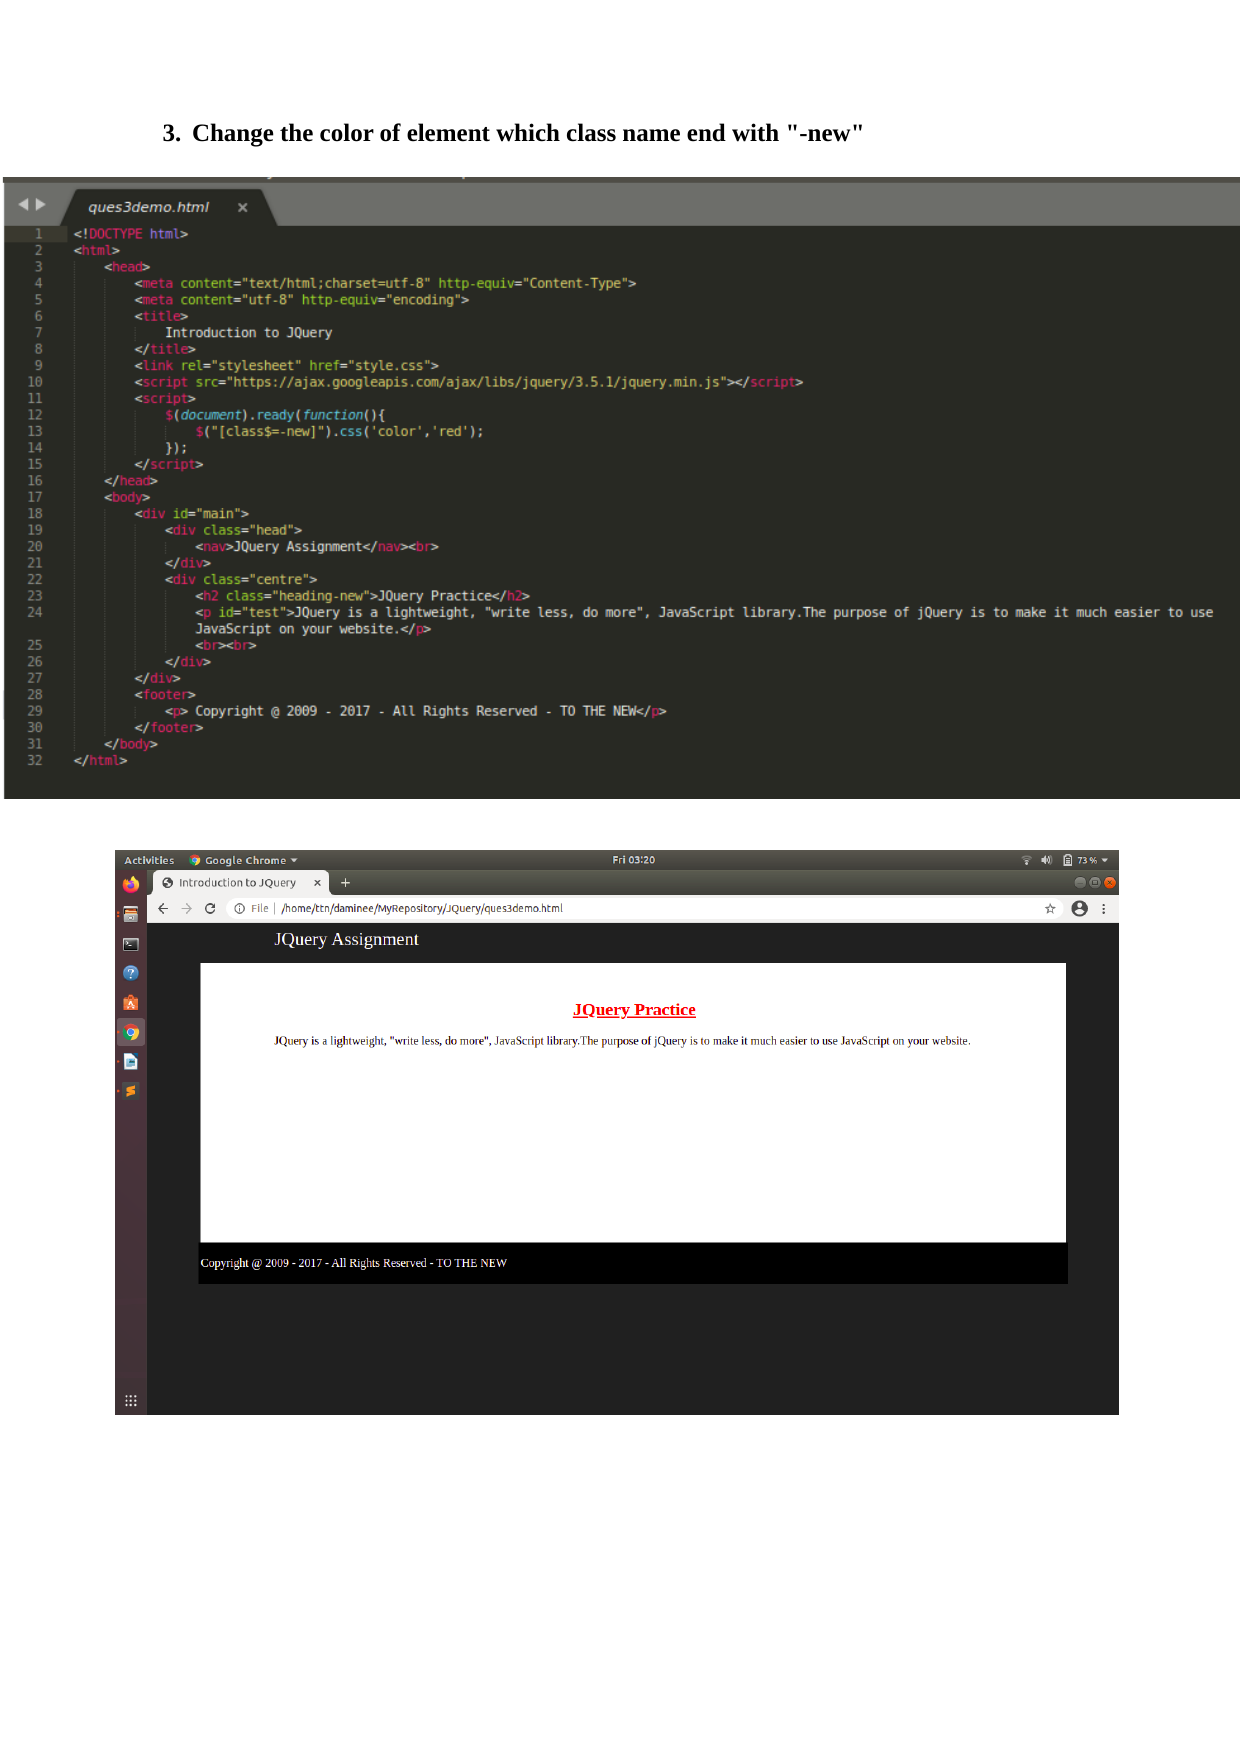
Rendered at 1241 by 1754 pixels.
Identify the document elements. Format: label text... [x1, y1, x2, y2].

picture [2, 177, 1240, 799]
picture [115, 850, 1119, 1415]
list Change the color of element which class name end with "-new" [162, 118, 1122, 147]
